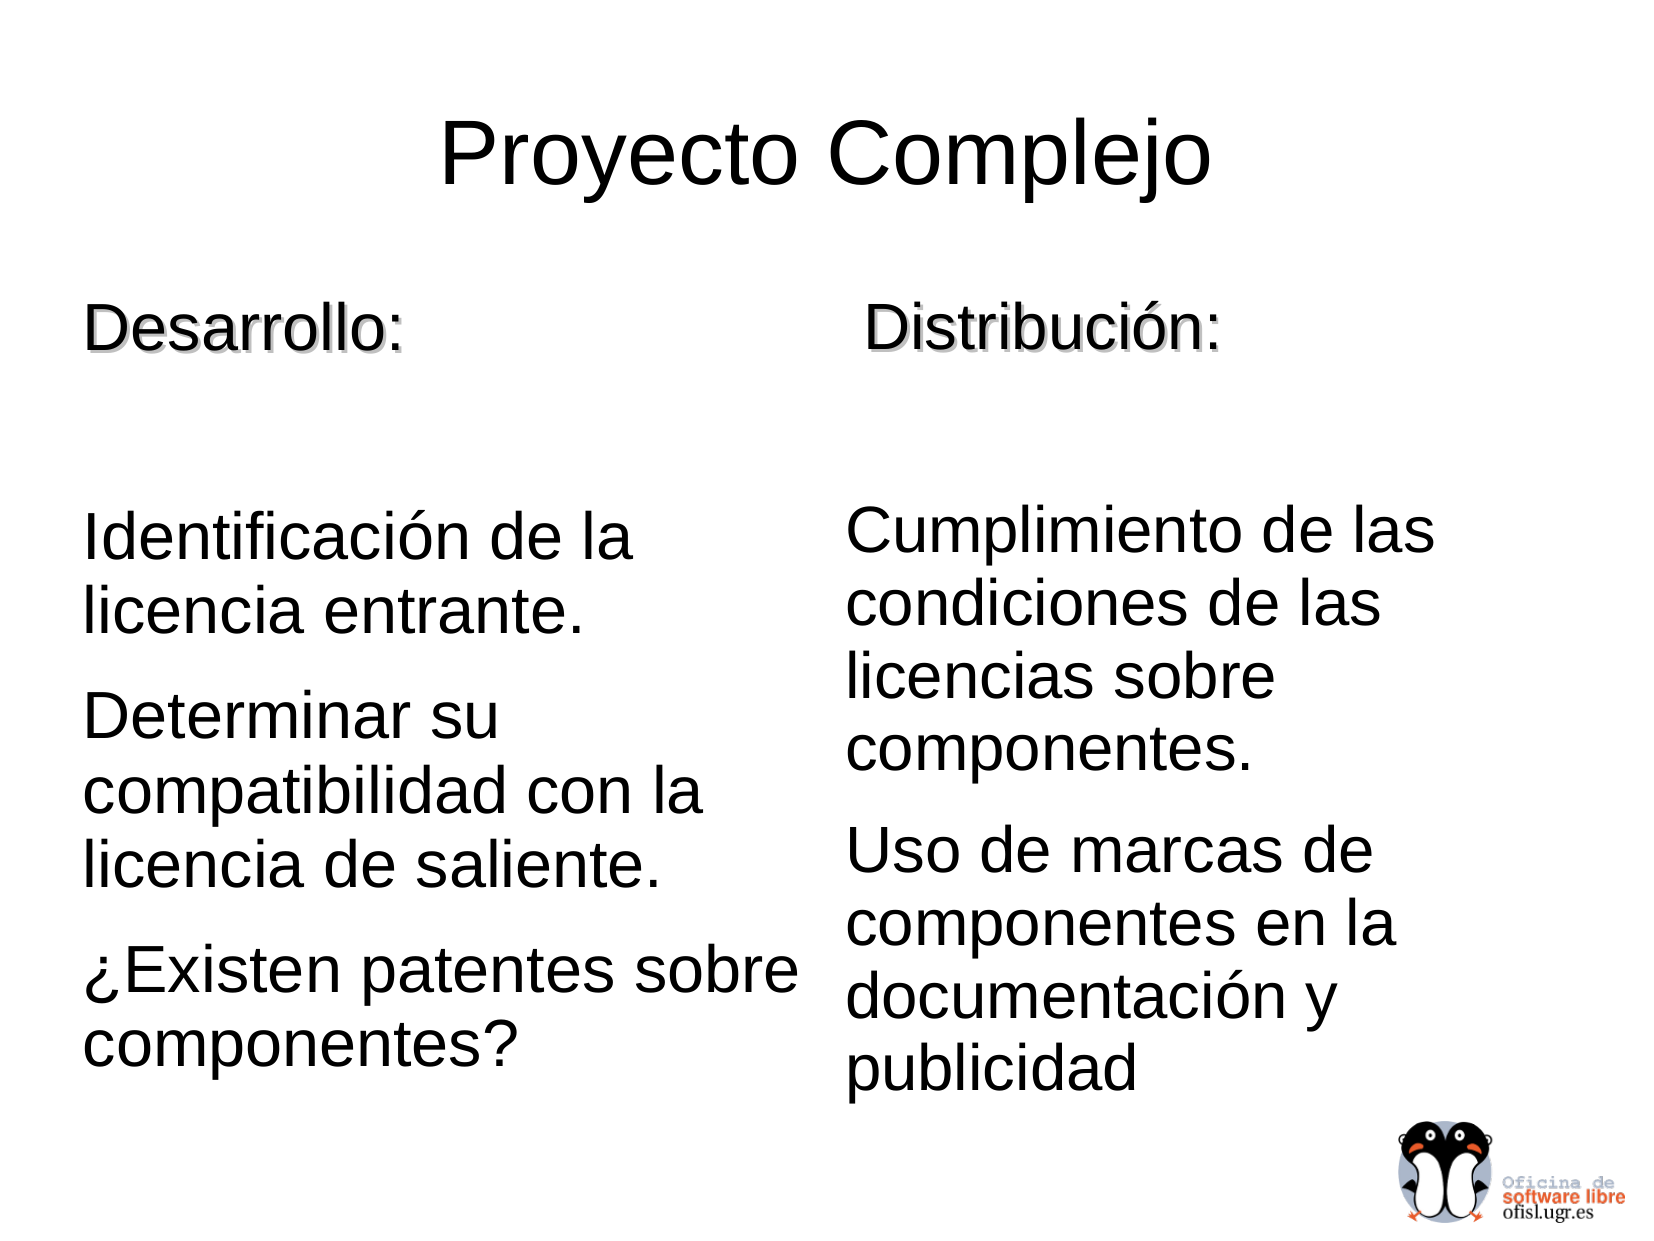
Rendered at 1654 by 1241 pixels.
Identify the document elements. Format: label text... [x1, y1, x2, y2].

list Desarrollo: Identificación de la licencia entrante. Determinar su compatibilidad con la licencia de saliente. ¿Existen patentes sobre componentes? [82, 290, 809, 1109]
list Distribución: Cumplimiento de las condiciones de las licencias sobre componentes. Uso de marcas de componentes en la documentación y publicidad [845, 290, 1572, 1109]
title Proyecto Complejo [82, 49, 1571, 257]
picture [1398, 1121, 1625, 1223]
